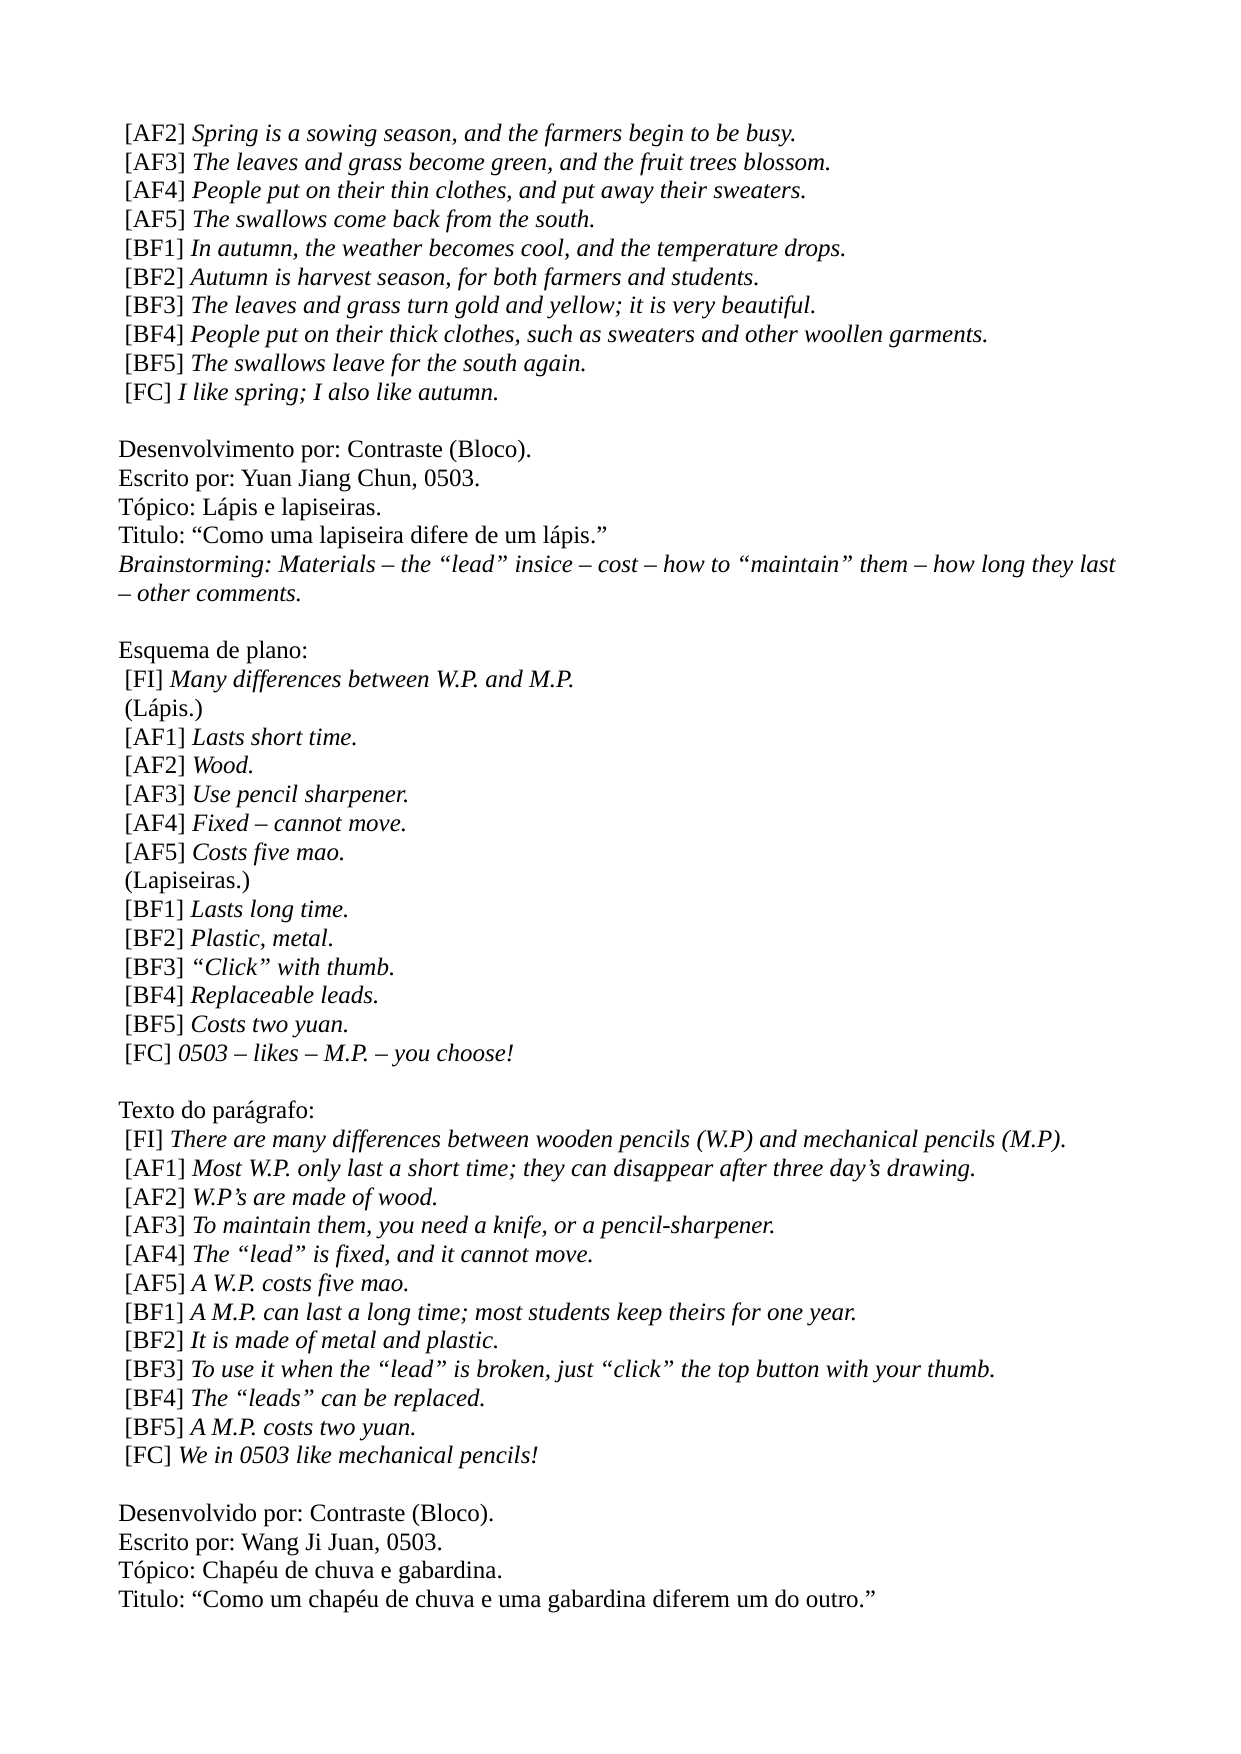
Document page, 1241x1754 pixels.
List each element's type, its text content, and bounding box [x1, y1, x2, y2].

text Esquema de plano: [FI] Many differences between W.P. and M.P. (Lápis.) [AF1] Lasts short time. [AF2] Wood. [AF3] Use pencil sharpener. [AF4] Fixed – cannot move. [AF5] Costs five mao. (Lapiseiras.) [BF1] Lasts long time. [BF2] Plastic, metal. [BF3] “Click” with thumb. [BF4] Replaceable leads. [BF5] Costs two yuan. [FC] 0503 – likes – M.P. – you choose! [118, 636, 1122, 1096]
text Texto do parágrafo: [FI] There are many differences between wooden pencils (W.P) and mechanical pencils (M.P). [AF1] Most W.P. only last a short time; they can disappear after three day’s drawing. [AF2] W.P’s are made of wood. [AF3] To maintain them, you need a knife, or a pencil-sharpener. [AF4] The “lead” is fixed, and it cannot move. [AF5] A W.P. costs five mao. [BF1] A M.P. can last a long time; most students keep theirs for one year. [BF2] It is made of metal and plastic. [BF3] To use it when the “lead” is broken, just “click” the top button with your thumb. [BF4] The “leads” can be replaced. [BF5] A M.P. costs two yuan. [FC] We in 0503 like mechanical pencils! Desenvolvido por: Contraste (Bloco). Escrito por: Wang Ji Juan, 0503. Tópico: Chapéu de chuva e gabardina. Titulo: “Como um chapéu de chuva e uma gabardina diferem um do outro.” [118, 1096, 1122, 1613]
text [AF2] Spring is a sowing season, and the farmers begin to be busy. [AF3] The leaves and grass become green, and the fruit trees blossom. [AF4] People put on their thin clothes, and put away their sweaters. [AF5] The swallows come back from the south. [BF1] In autumn, the weather becomes cool, and the temperature drops. [BF2] Autumn is harvest season, for both farmers and students. [BF3] The leaves and grass turn gold and yellow; it is very beautiful. [BF4] People put on their thick clothes, such as sweaters and other woollen garments. [BF5] The swallows leave for the south again. [FC] I like spring; I also like autumn. Desenvolvimento por: Contraste (Bloco). Escrito por: Yuan Jiang Chun, 0503. Tópico: Lápis e lapiseiras. Titulo: “Como uma lapiseira difere de um lápis.” Brainstorming: Materials – the “lead” insice – cost – how to “maintain” them – how long they last – other comments. [118, 118, 1122, 636]
